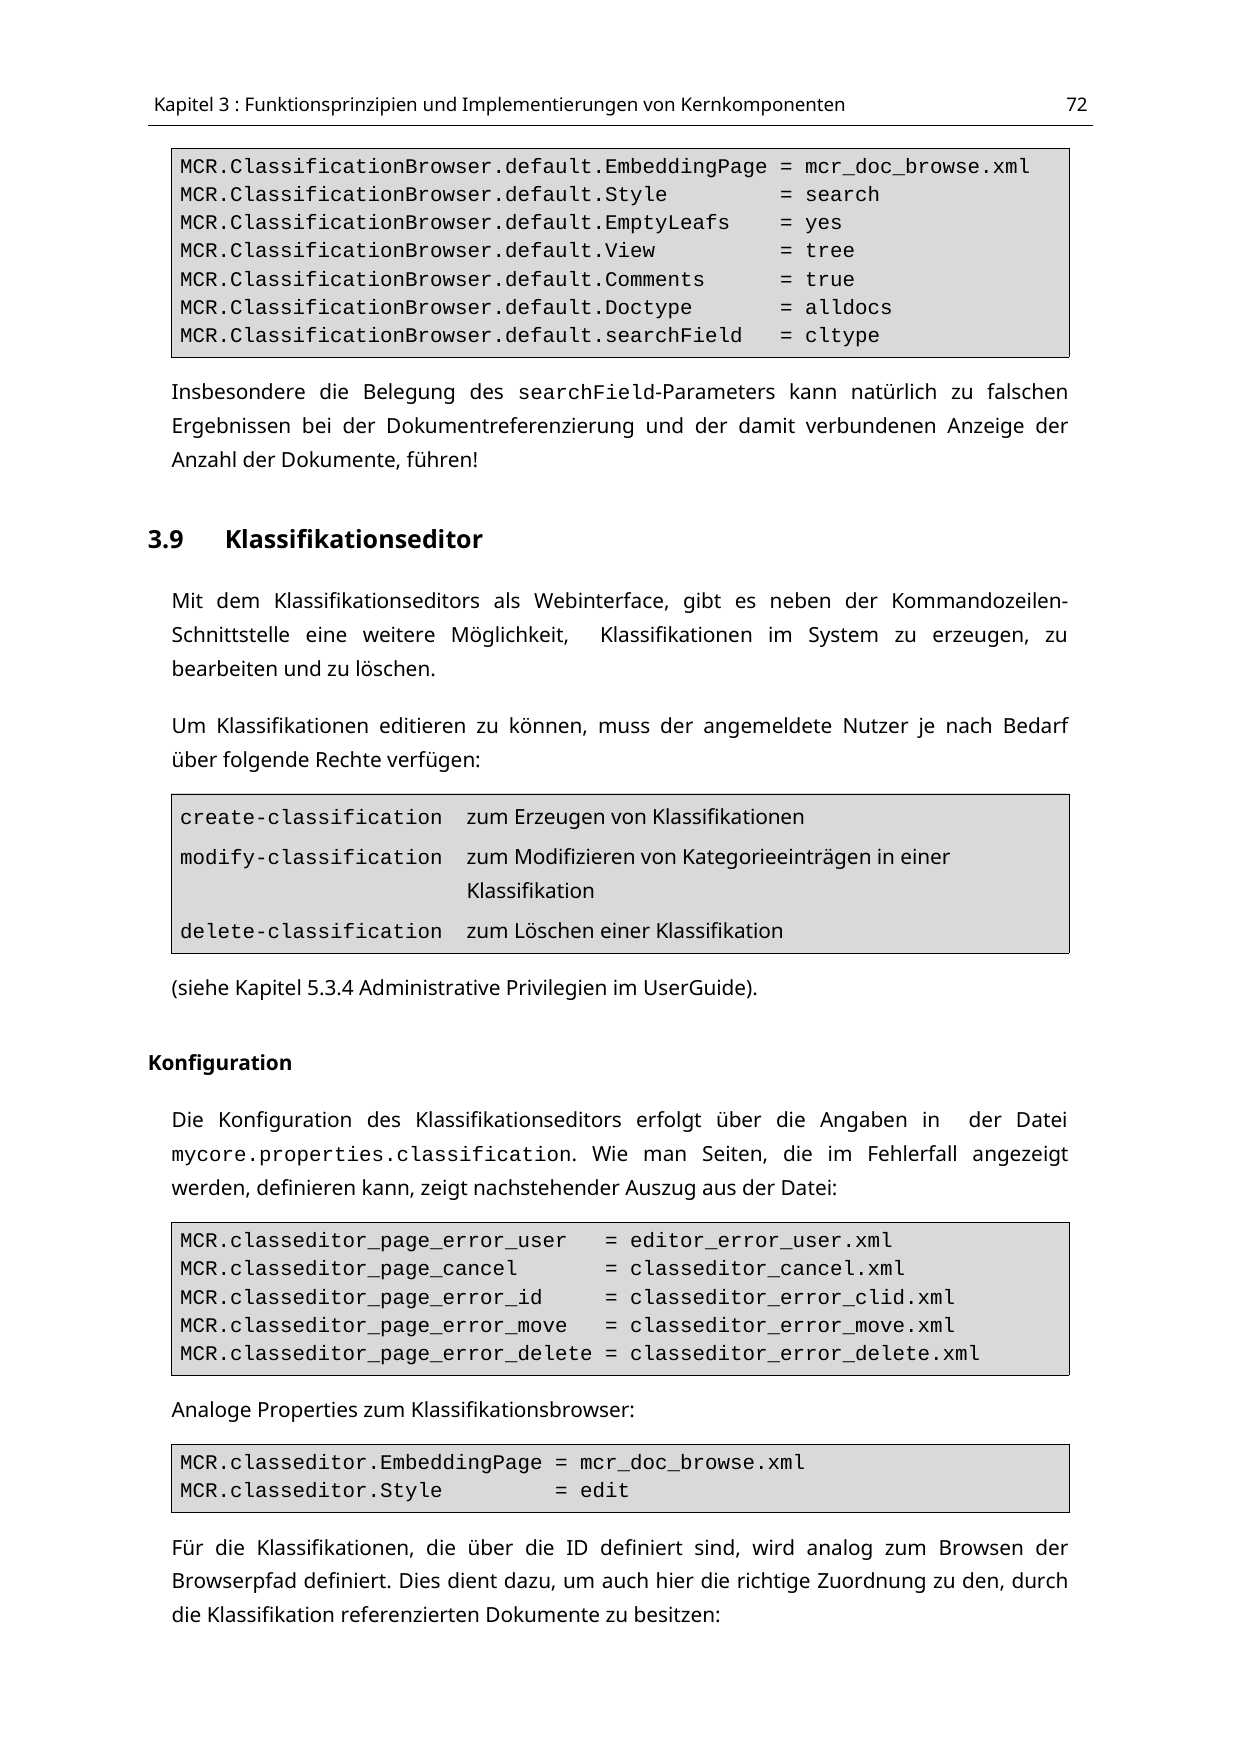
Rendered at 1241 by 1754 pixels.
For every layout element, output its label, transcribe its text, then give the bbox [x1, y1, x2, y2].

subtitle Klassifikationseditor [148, 522, 1092, 556]
text delete-classification zum Löschen einer Klassifikation [172, 907, 1069, 953]
text MCR.ClassificationBrowser.default.EmbeddingPage = mcr_doc_browse.xml MCR.ClassificationBrowser.default.Style = search MCR.ClassificationBrowser.default.EmptyLeafs = yes MCR.ClassificationBrowser.default.View = tree MCR.ClassificationBrowser.default.Comments = true MCR.ClassificationBrowser.default.Doctype = alldocs MCR.ClassificationBrowser.default.searchField = cltype [172, 149, 1069, 357]
text Die Konfiguration des Klassifikationseditors erfolgt über die Angaben in der Datei mycore.properties.classification. Wie man Seiten, die im Fehlerfall angezeigt werden, definieren kann, zeigt nachstehender Auszug aus der Datei: [171, 1105, 1069, 1202]
text Für die Klassifikationen, die über die ID definiert sind, wird analog zum Browsen der Browserpfad definiert. Dies dient dazu, um auch hier die richtige Zuordnung zu den, durch die Klassifikation referenzierten Dokumente zu besitzen: [171, 1533, 1069, 1629]
text Um Klassifikationen editieren zu können, muss der angemeldete Nutzer je nach Bedarf über folgende Rechte verfügen: [171, 711, 1069, 773]
text Analoge Properties zum Klassifikationsbrowser: [171, 1395, 1069, 1424]
text MCR.classeditor.EmbeddingPage = mcr_doc_browse.xml MCR.classeditor.Style = edit [172, 1445, 1069, 1512]
text Insbesondere die Belegung des searchField-Parameters kann natürlich zu falschen Ergebnissen bei der Dokumentreferenzierung und der damit verbundenen Anzeige der Anzahl der Dokumente, führen! [171, 377, 1069, 474]
text MCR.classeditor_page_error_user = editor_error_user.xml MCR.classeditor_page_cancel = classeditor_cancel.xml MCR.classeditor_page_error_id = classeditor_error_clid.xml MCR.classeditor_page_error_move = classeditor_error_move.xml MCR.classeditor_page_error_delete = classeditor_error_delete.xml [172, 1223, 1069, 1375]
text (siehe Kapitel 5.3.4 Administrative Privilegien im UserGuide). [171, 973, 1069, 1001]
text modify-classification zum Modifizieren von Kategorieeinträgen in einer Klassifikation [172, 833, 1069, 904]
subtitle Konfiguration [148, 1048, 1092, 1076]
text create-classification zum Erzeugen von Klassifikationen [172, 795, 1069, 830]
text Mit dem Klassifikationseditors als Webinterface, gibt es neben der Kommandozeilen-Schnittstelle eine weitere Möglichkeit, Klassifikationen im System zu erzeugen, zu bearbeiten und zu löschen. [171, 586, 1069, 682]
